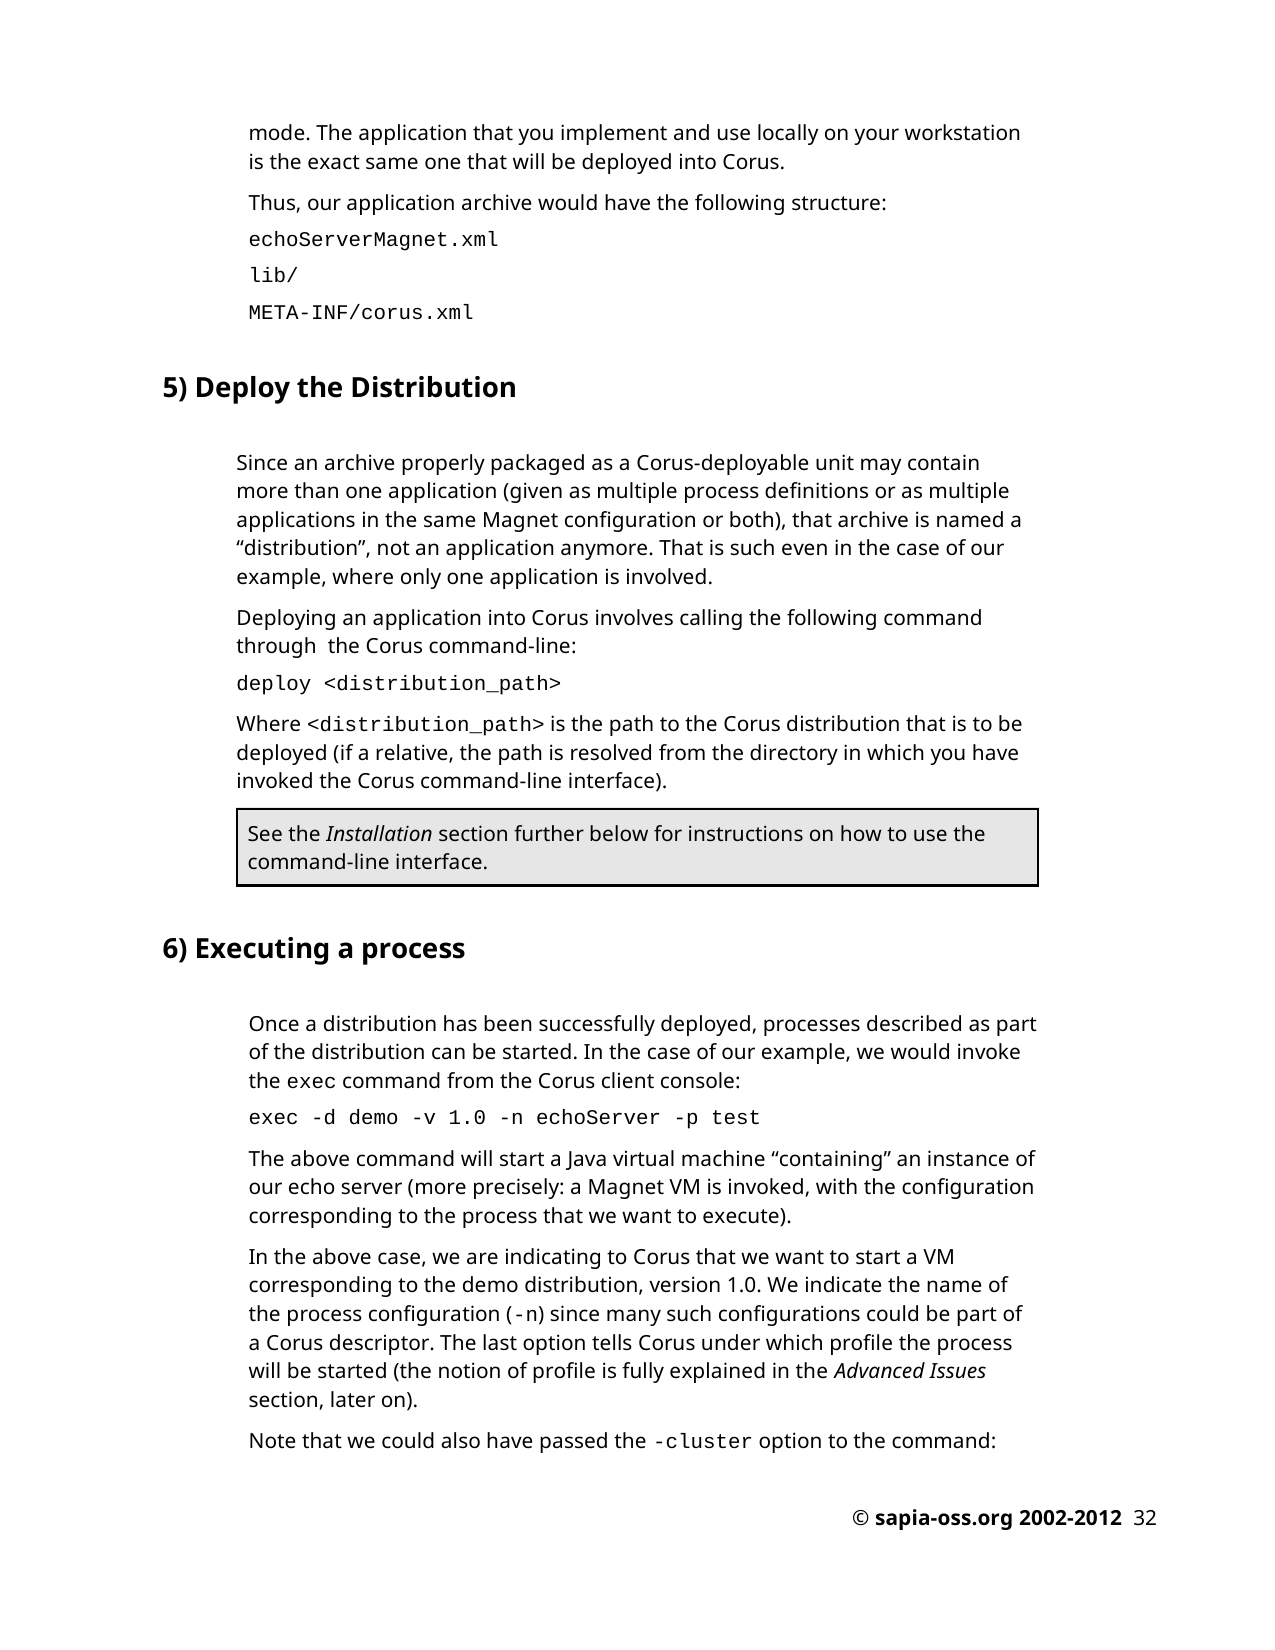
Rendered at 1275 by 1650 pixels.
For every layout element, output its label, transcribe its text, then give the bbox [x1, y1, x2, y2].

subtitle 6) Executing a process [162, 929, 1039, 967]
text Note that we could also have passed the -cluster option to the command: [248, 1426, 1039, 1455]
text Where <distribution_path> is the path to the Corus distribution that is to be deployed (if a relative, the path is resolved from the directory in which you have invoked the Corus command-line interface). [236, 709, 1039, 795]
text mode. The application that you implement and use locally on your workstation is the exact same one that will be deployed into Corus. [248, 118, 1039, 175]
text Once a distribution has been successfully deployed, processes described as part of the distribution can be started. In the case of our example, we would invoke the exec command from the Corus client console: [248, 1008, 1039, 1094]
text In the above case, we are indicating to Corus that we want to start a VM corresponding to the demo distribution, version 1.0. We indicate the name of the process configuration (-n) since many such configurations could be part of a Corus descriptor. The last option tells Corus under which profile the process will be started (the notion of profile is fully explained in the Advanced Issues section, later on). [248, 1242, 1039, 1413]
text lib/ [248, 265, 1039, 289]
text Deploying an application into Corus involves calling the following command through the Corus command-line: [236, 603, 1039, 660]
text deploy <distribution_path> [236, 672, 1039, 696]
text The above command will start a Java virtual machine “containing” an instance of our echo server (more precisely: a Magnet VM is invoked, with the configuration corresponding to the process that we want to execute). [248, 1143, 1039, 1229]
text See the Installation section further below for instructions on how to use the command-line interface. [238, 810, 1037, 884]
text exec -d demo -v 1.0 -n echoServer -p test [248, 1107, 1039, 1131]
text META-INF/corus.xml [248, 302, 1039, 326]
text Since an archive properly packaged as a Corus-deployable unit may contain more than one application (given as multiple process definitions or as multiple applications in the same Magnet configuration or both), that archive is named a “distribution”, not an application anymore. That is such even in the case of our example, where only one application is involved. [236, 448, 1039, 590]
text echoServerMagnet.xml [248, 229, 1039, 253]
subtitle 5) Deploy the Distribution [162, 368, 1039, 406]
text Thus, our application archive would have the following structure: [248, 188, 1039, 216]
